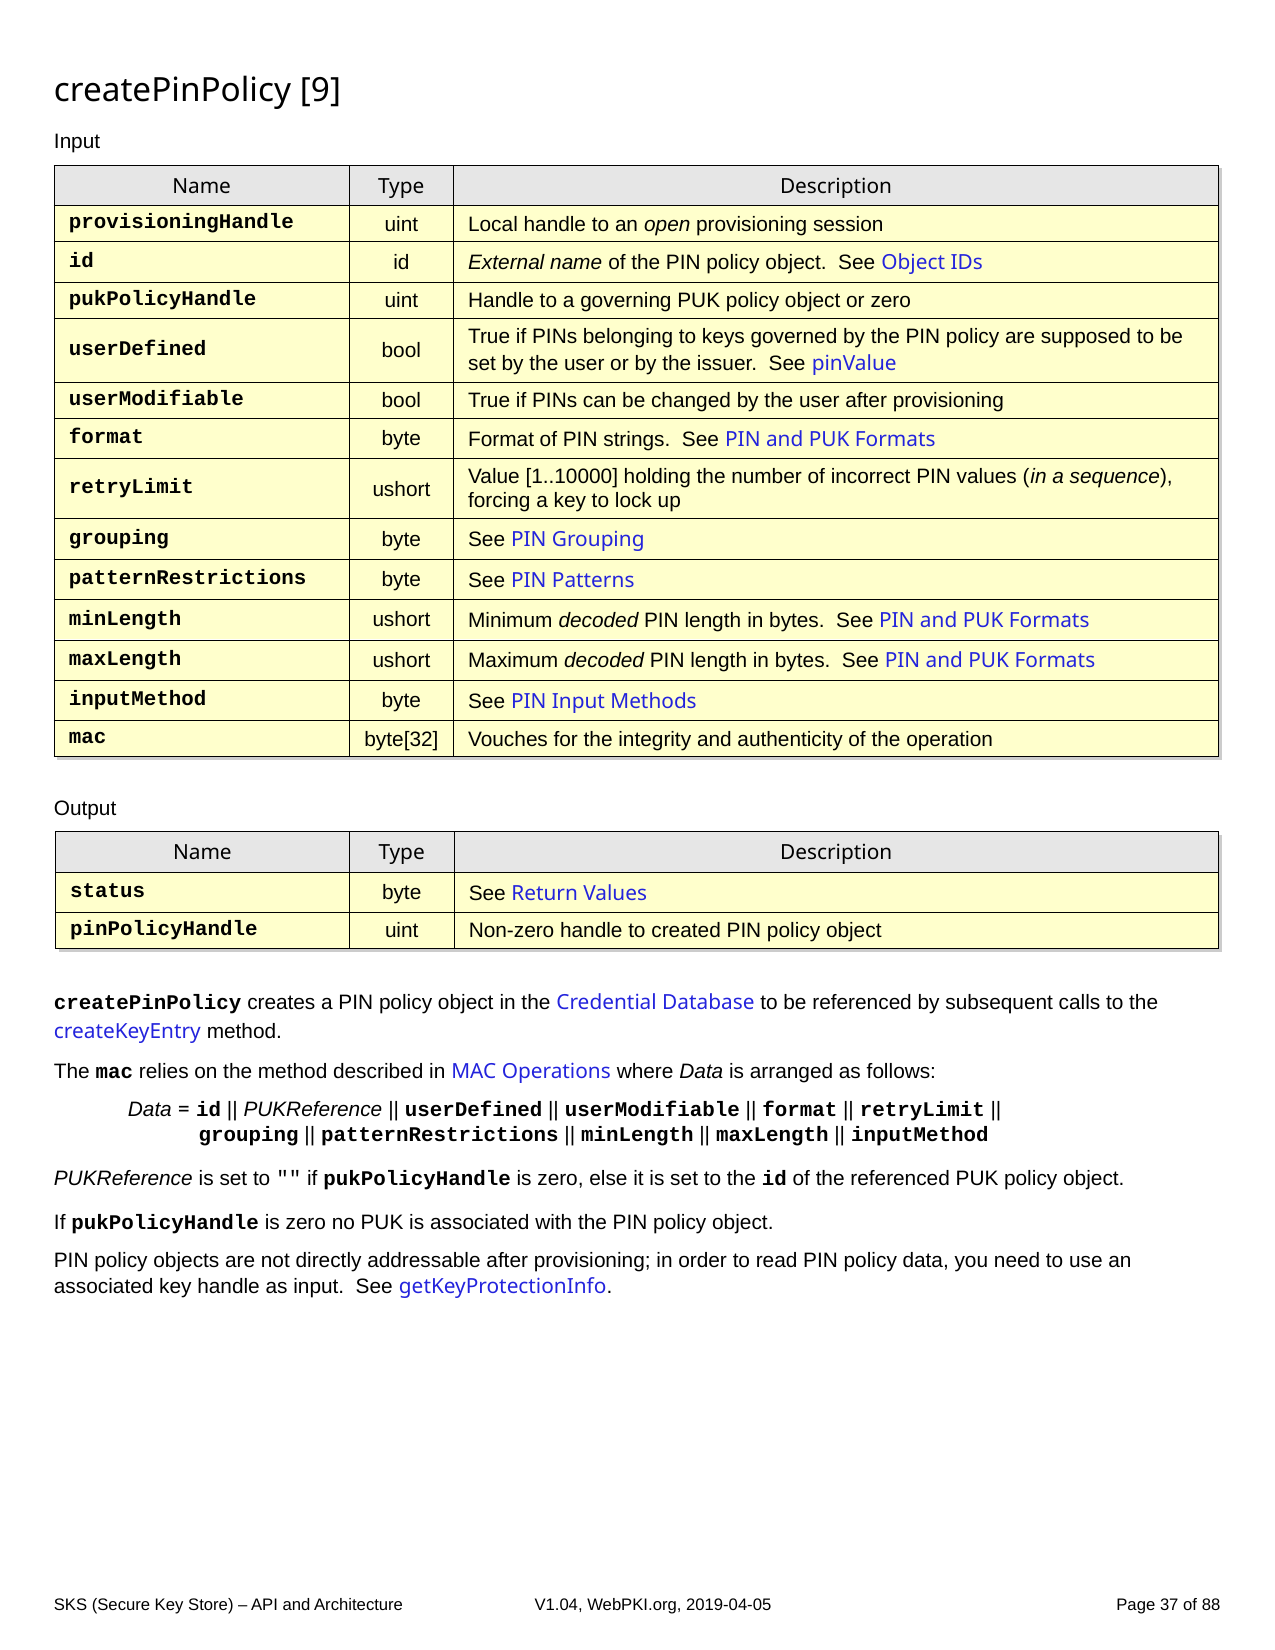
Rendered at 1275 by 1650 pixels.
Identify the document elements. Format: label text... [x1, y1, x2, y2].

table_header Description [454, 166, 1218, 205]
table_cell provisioningHandle [55, 206, 349, 241]
table_cell uint [350, 283, 453, 318]
table_cell mac [55, 721, 349, 756]
table_cell bool [350, 319, 453, 382]
table_cell format [55, 419, 349, 458]
table_cell bool [350, 383, 453, 418]
table_cell userDefined [55, 319, 349, 382]
table_cell ushort [350, 641, 453, 680]
table_cell inputMethod [55, 681, 349, 720]
table_cell Value [1..10000] holding the number of incorrect PIN values (in a sequence), forcing a key to lock up [454, 459, 1218, 518]
text PUKReference is set to "" if pukPolicyHandle is zero, else it is set to the id of the referenced PUK policy object. [54, 1166, 1221, 1192]
table_cell byte [350, 560, 453, 599]
table_header Name [56, 832, 349, 872]
text Output [54, 796, 1221, 819]
table_cell Handle to a governing PUK policy object or zero [454, 283, 1218, 318]
table_cell Non-zero handle to created PIN policy object [455, 913, 1218, 948]
table_cell retryLimit [55, 459, 349, 518]
table_cell pukPolicyHandle [55, 283, 349, 318]
table_cell patternRestrictions [55, 560, 349, 599]
table_cell id [55, 242, 349, 282]
table_cell Local handle to an open provisioning session [454, 206, 1218, 241]
table_header Description [455, 832, 1218, 872]
table_cell See PIN Input Methods [454, 681, 1218, 720]
table_cell Minimum decoded PIN length in bytes. See PIN and PUK Formats [454, 600, 1218, 639]
table_header Type [350, 832, 454, 872]
table_header Type [350, 166, 453, 205]
table_cell True if PINs belonging to keys governed by the PIN policy are supposed to be set by the user or by the issuer. See pinValue [454, 319, 1218, 382]
table_cell pinPolicyHandle [56, 913, 349, 948]
table_cell External name of the PIN policy object. See Object IDs [454, 242, 1218, 282]
table_cell byte [350, 873, 454, 912]
table_cell ushort [350, 459, 453, 518]
text Input [54, 129, 1221, 153]
table_cell byte [350, 681, 453, 720]
text The mac relies on the method described in MAC Operations where Data is arranged as follows: [54, 1056, 1221, 1085]
table_cell uint [350, 206, 453, 241]
table_cell byte [350, 419, 453, 458]
table_cell byte⁮[32] [350, 721, 453, 756]
table_cell id [350, 242, 453, 282]
table_cell status [56, 873, 349, 912]
table_cell grouping [55, 519, 349, 559]
table_cell See PIN Patterns [454, 560, 1218, 599]
table_cell maxLength [55, 641, 349, 680]
text If pukPolicyHandle is zero no PUK is associated with the PIN policy object. [54, 1210, 1221, 1236]
subtitle createPinPolicy [9] [54, 66, 1221, 111]
table_cell userModifiable [55, 383, 349, 418]
table_header Name [55, 166, 349, 205]
table_cell ushort [350, 600, 453, 639]
text PIN policy objects are not directly addressable after provisioning; in order to read PIN policy data, you need to use an associated key handle as input. See getKeyProtectionInfo. [54, 1248, 1221, 1300]
table_cell Vouches for the integrity and authenticity of the operation [454, 721, 1218, 756]
table_cell See PIN Grouping [454, 519, 1218, 559]
text createPinPolicy creates a PIN policy object in the Credential Database to be referenced by subsequent calls to the createKeyEntry method. [54, 987, 1221, 1044]
table_cell byte [350, 519, 453, 559]
table_cell See Return Values [455, 873, 1218, 912]
text Data = id || PUKReference || userDefined || userModifiable || format || retryLimit || grouping || patternRestrictions || minLength || maxLength || inputMethod [54, 1094, 1221, 1148]
table_cell minLength [55, 600, 349, 639]
table_cell Maximum decoded PIN length in bytes. See PIN and PUK Formats [454, 641, 1218, 680]
table_cell True if PINs can be changed by the user after provisioning [454, 383, 1218, 418]
table_cell uint [350, 913, 454, 948]
table_cell Format of PIN strings. See PIN and PUK Formats [454, 419, 1218, 458]
